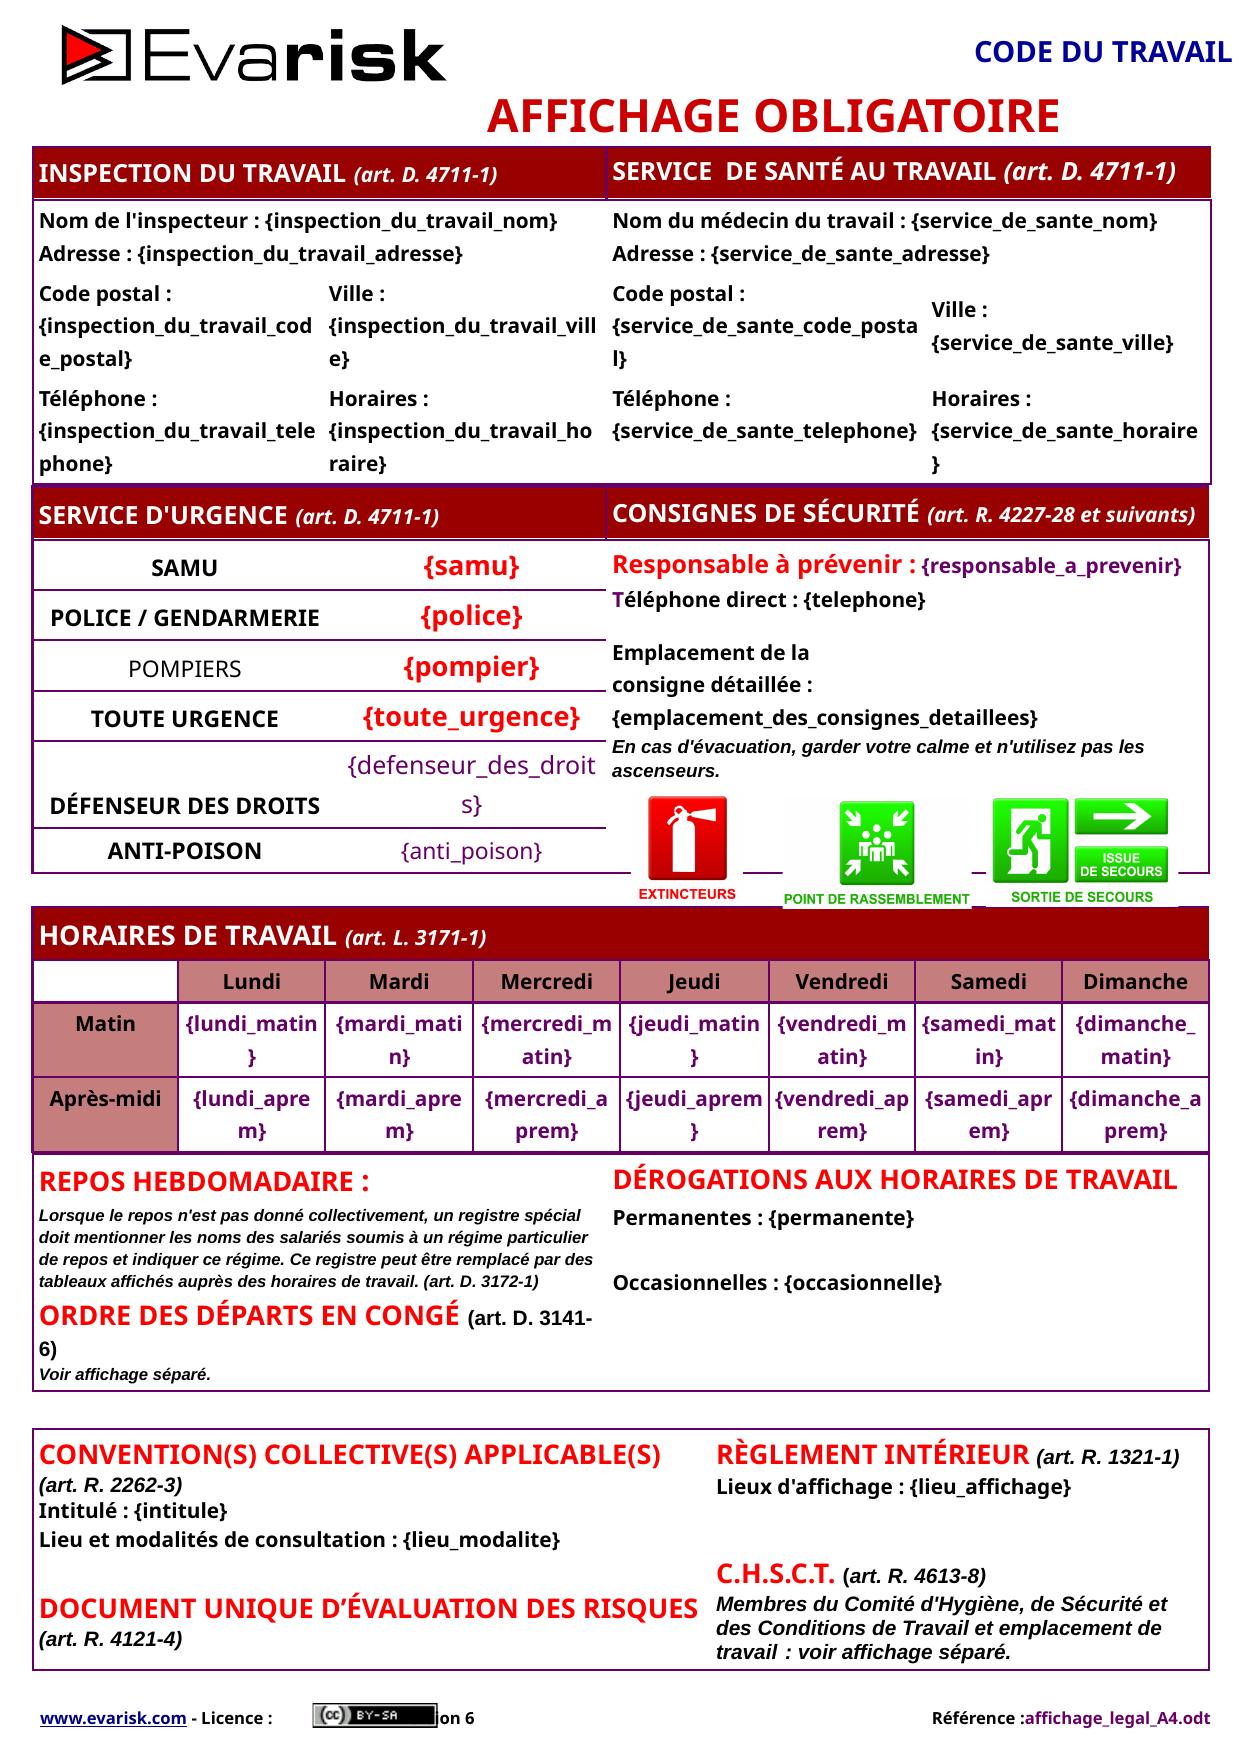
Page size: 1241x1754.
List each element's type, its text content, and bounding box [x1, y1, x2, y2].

table_cell {lundi_aprem} [179, 1078, 324, 1151]
table_header INSPECTION DU TRAVAIL (art. D. 4711-1) [34, 148, 605, 198]
table_cell {mercredi_matin} [474, 1004, 619, 1076]
table_cell Code postal : {inspection_du_travail_code_postal} [34, 273, 323, 378]
table_cell SAMU [34, 541, 337, 589]
table_cell {mardi_aprem} [326, 1078, 472, 1151]
table_header SERVICE D'URGENCE (art. D. 4711-1) [34, 488, 605, 538]
picture [312, 1703, 438, 1728]
table_cell DÉFENSEUR DES DROITS [34, 742, 337, 827]
table_header REPOS HEBDOMADAIRE : Lorsque le repos n'est pas donné collectivement, un registre spécial doit mentionner les noms des salariés soumis à un régime particulier de repos et indiquer ce régime. Ce registre peut être remplacé par des tableaux affichés auprès des horaires de travail. (art. D. 3172-1) ORDRE DES DÉPARTS EN CONGÉ (art. D. 3141-6) Voir affichage séparé. [34, 1155, 607, 1389]
table_cell Nom de l'inspecteur : {inspection_du_travail_nom} Adresse : {inspection_du_travail_adresse} [34, 201, 606, 273]
table_cell {vendredi_matin} [770, 1004, 914, 1076]
table_cell Lundi [179, 961, 324, 1001]
table_cell ANTI-POISON [34, 829, 337, 872]
table_cell POLICE / GENDARMERIE [34, 591, 337, 639]
table_cell Horaires : {inspection_du_travail_horaire} [323, 378, 606, 483]
text AFFICHAGE OBLIGATOIRE [0, 83, 1240, 146]
table_cell Nom du médecin du travail : {service_de_sante_nom} Adresse : {service_de_sante_adresse} [606, 201, 1210, 273]
table_cell Horaires : {service_de_sante_horaire} [926, 378, 1210, 483]
table_cell Ville : {inspection_du_travail_ville} [323, 273, 606, 378]
table_cell {anti_poison} [337, 829, 606, 872]
table_cell [34, 961, 177, 1001]
table_cell Matin [34, 1004, 177, 1076]
table_cell Dimanche [1063, 961, 1208, 1001]
table_cell POMPIERS [34, 641, 337, 690]
table_cell Mardi [326, 961, 472, 1001]
table_cell {toute_urgence} [337, 692, 606, 740]
table_cell {mardi_matin} [326, 1004, 472, 1076]
table_cell {dimanche_aprem} [1063, 1078, 1208, 1151]
table_cell Responsable à prévenir : {responsable_a_prevenir} Téléphone direct : {telephone} Emplacement de la consigne détaillée : {emplacement_des_consignes_detaillees} En cas d'évacuation, garder votre calme et n'utilisez pas les ascenseurs. [606, 541, 1208, 872]
table_cell {jeudi_matin} [621, 1004, 768, 1076]
table_cell {vendredi_aprem} [770, 1078, 914, 1151]
table_header CONSIGNES DE SÉCURITÉ (art. R. 4227-28 et suivants) [607, 488, 1209, 538]
table_header CONVENTION(S) COLLECTIVE(S) APPLICABLE(S) (art. R. 2262-3) Intitulé : {intitule} Lieu et modalités de consultation : {lieu_modalite} DOCUMENT UNIQUE D’ÉVALUATION DES RISQUES (art. R. 4121-4) [34, 1430, 710, 1669]
table_cell Téléphone : {inspection_du_travail_telephone} [34, 378, 323, 483]
table_cell {samedi_aprem} [916, 1078, 1061, 1151]
table_cell Après-midi [34, 1078, 177, 1151]
text [0, 32, 58, 71]
table_header HORAIRES DE TRAVAIL (art. L. 3171-1) [34, 908, 1209, 959]
table_header RÈGLEMENT INTÉRIEUR (art. R. 1321-1) Lieux d'affichage : {lieu_affichage} C.H.S.C.T. (art. R. 4613-8) Membres du Comité d'Hygiène, de Sécurité et des Conditions de Travail et emplacement de travail : voir affichage séparé. [710, 1430, 1208, 1669]
table_header SERVICE DE SANTÉ AU TRAVAIL (art. D. 4711-1) [608, 148, 1211, 198]
table_cell Vendredi [770, 961, 914, 1001]
table_cell TOUTE URGENCE [34, 692, 337, 740]
table_cell {police} [337, 591, 606, 639]
table_cell {pompier} [337, 641, 606, 690]
table_cell Ville : {service_de_sante_ville} [926, 273, 1210, 378]
table_header DÉROGATIONS AUX HORAIRES DE TRAVAIL Permanentes : {permanente} Occasionnelles : {occasionnelle} [607, 1155, 1208, 1389]
table_cell Samedi [916, 961, 1061, 1001]
picture [986, 793, 1179, 907]
text CODE DU TRAVAIL [453, 32, 1240, 71]
picture [630, 791, 743, 904]
table_cell Téléphone : {service_de_sante_telephone} [606, 378, 926, 483]
table_cell {samu} [337, 541, 606, 589]
table_cell {samedi_matin} [916, 1004, 1061, 1076]
table_cell Mercredi [474, 961, 619, 1001]
table_cell Code postal : {service_de_sante_code_postal} [606, 273, 926, 378]
picture [58, 17, 453, 91]
table_cell {lundi_matin} [179, 1004, 324, 1076]
table_cell Jeudi [621, 961, 768, 1001]
table_cell {defenseur_des_droits} [337, 742, 606, 827]
table_cell {jeudi_aprem} [621, 1078, 768, 1151]
table_cell {mercredi_aprem} [474, 1078, 619, 1151]
picture [782, 796, 972, 909]
table_cell {dimanche_matin} [1063, 1004, 1208, 1076]
